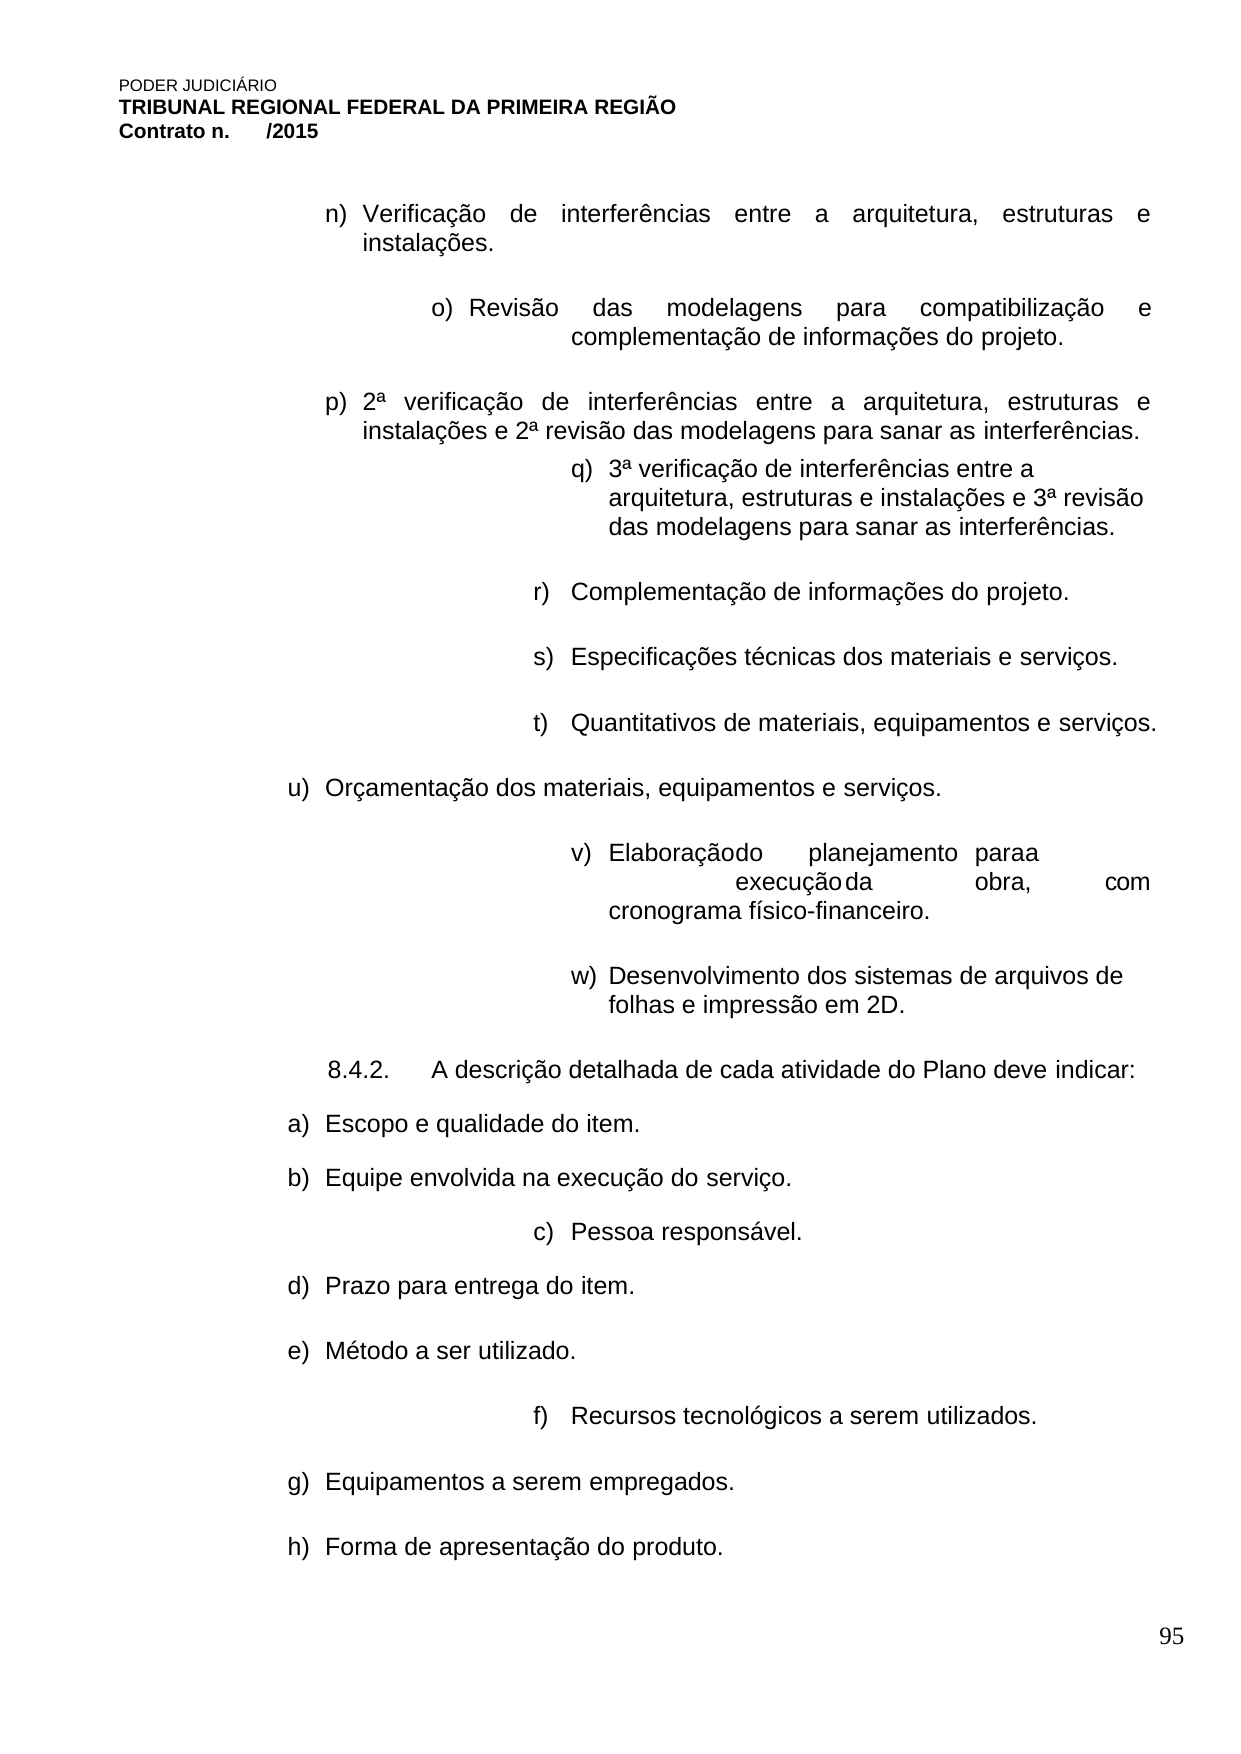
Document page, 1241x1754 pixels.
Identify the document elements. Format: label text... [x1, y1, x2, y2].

list Pessoa responsável. [533, 1217, 1184, 1246]
list Quantitativos de materiais, equipamentos e serviços. [533, 708, 1184, 736]
list Recursos tecnológicos a serem utilizados. [533, 1401, 1184, 1430]
list Revisão das modelagens para compatibilização e complementação de informações do projeto. [431, 293, 1153, 351]
list Equipe envolvida na execução do serviço. [287, 1163, 1184, 1192]
list Complementação de informações do projeto. [533, 577, 1184, 606]
list Prazo para entrega do item. [287, 1271, 1184, 1299]
list A descrição detalhada de cada atividade do Plano deve indicar: [327, 1055, 1184, 1084]
list Especificações técnicas dos materiais e serviços. [533, 642, 1184, 671]
list Desenvolvimento dos sistemas de arquivos de folhas e impressão em 2D. [571, 961, 1152, 1019]
list Escopo e qualidade do item. [287, 1109, 1184, 1138]
list Método a ser utilizado. [287, 1336, 1184, 1365]
list Forma de apresentação do produto. [287, 1532, 1184, 1561]
list Orçamentação dos materiais, equipamentos e serviços. [287, 773, 1184, 802]
list 2ª verificação de interferências entre a arquitetura, estruturas e instalações e 2ª revisão das modelagens para sanar as interferências. [325, 387, 1152, 445]
list 3ª verificação de interferências entre a arquitetura, estruturas e instalações e 3ª revisão das modelagens para sanar as interferências. [571, 454, 1152, 541]
list Verificação de interferências entre a arquitetura, estruturas e instalações. [325, 199, 1152, 257]
list Elaboração do planejamento para a execução da obra, com cronograma físico-financeiro. [571, 838, 1152, 924]
list Equipamentos a serem empregados. [287, 1467, 1184, 1495]
